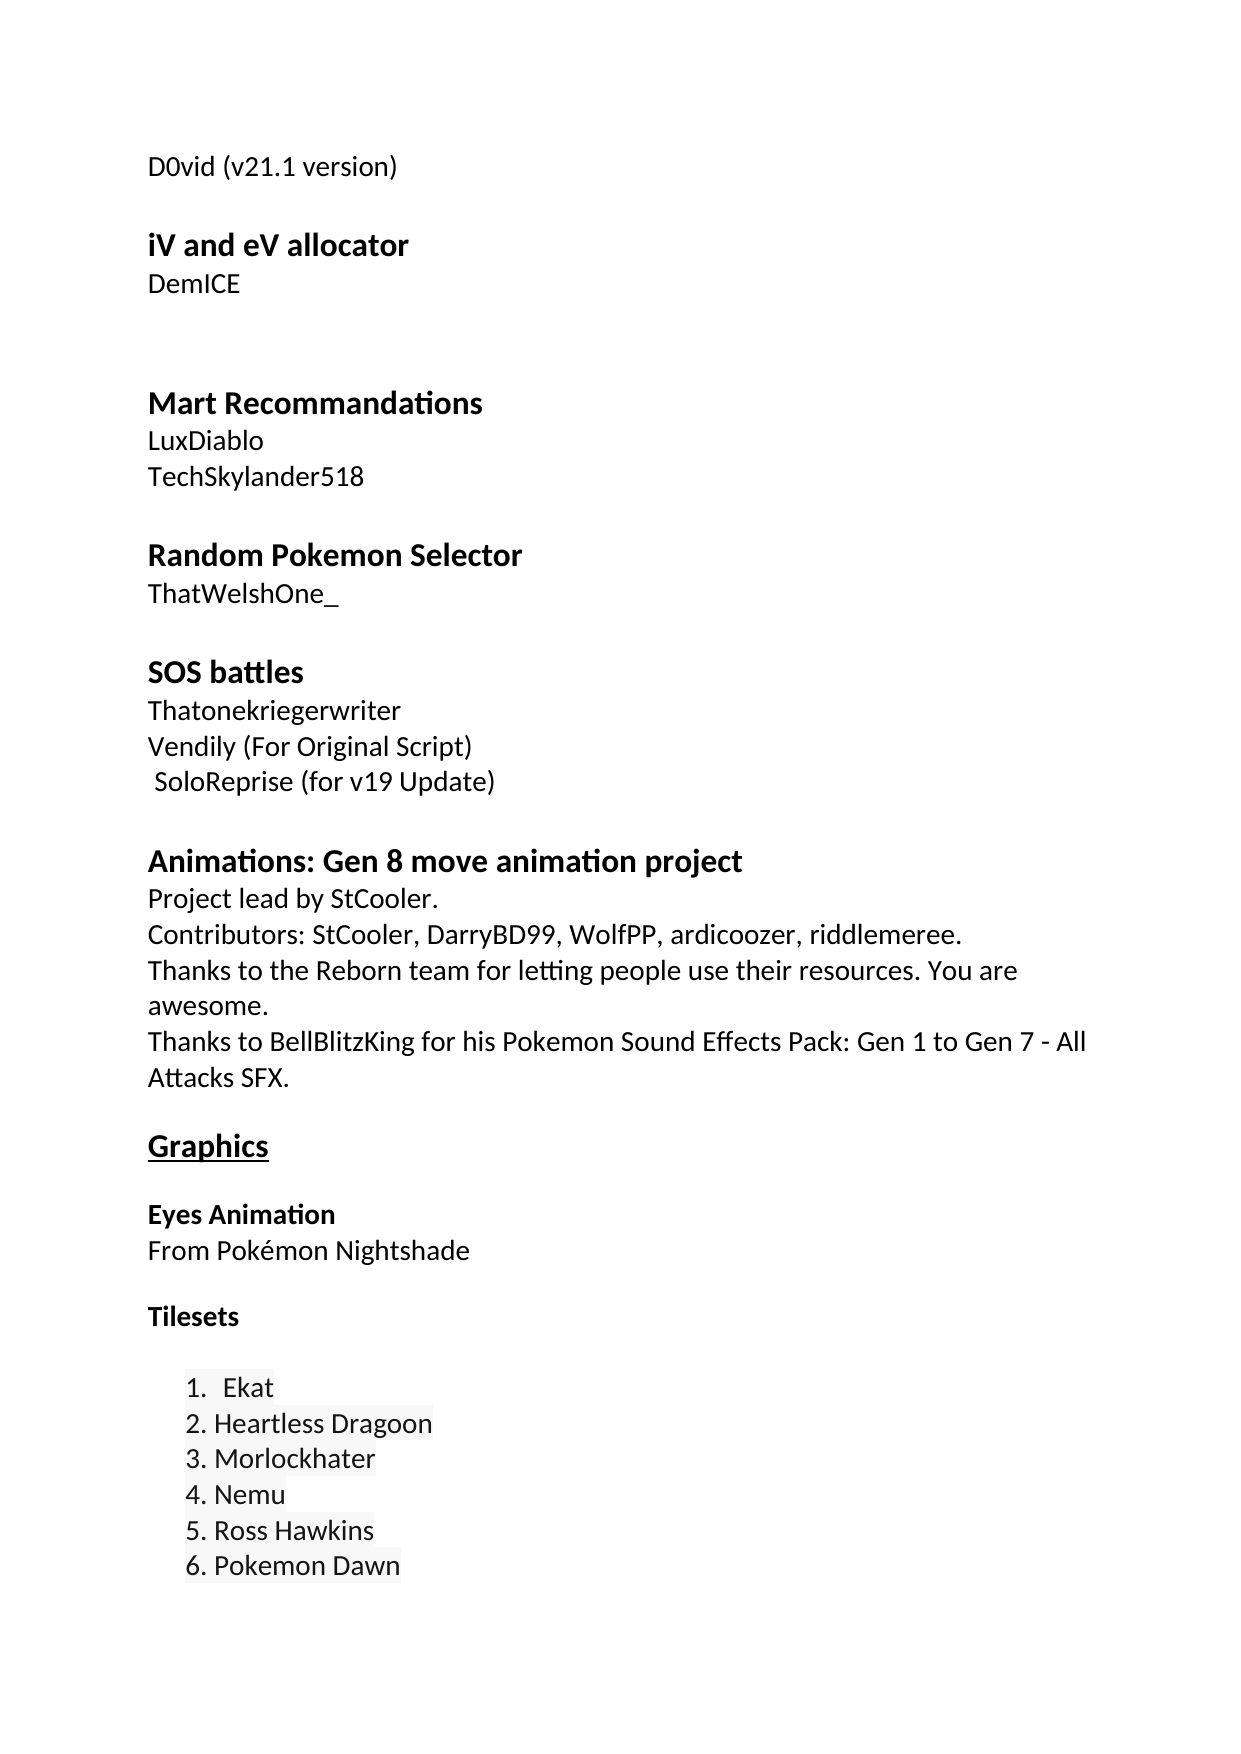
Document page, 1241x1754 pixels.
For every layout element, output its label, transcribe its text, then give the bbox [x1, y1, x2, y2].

text Mart Recommandations [148, 382, 1093, 422]
text DemICE [148, 265, 1093, 300]
text Eyes Animation [148, 1196, 1093, 1232]
text Random Pokemon Selector [148, 534, 1093, 575]
text From Pokémon Nightshade [148, 1232, 1093, 1267]
text Thatonekriegerwriter [148, 692, 1093, 728]
text Animations: Gen 8 move animation project [148, 840, 1093, 881]
list Ekat [185, 1369, 1093, 1405]
text Thanks to the Reborn team for letting people use their resources. You are awesome. [148, 952, 1093, 1023]
text SoloReprise (for v19 Update) [148, 763, 1093, 799]
text TechSkylander518 [148, 458, 1093, 494]
text SOS battles [148, 652, 1093, 692]
text Project lead by StCooler. [148, 881, 1093, 916]
text Graphics [148, 1125, 1093, 1166]
text LuxDiablo [148, 422, 1093, 458]
text Thanks to BellBlitzKing for his Pokemon Sound Effects Pack: Gen 1 to Gen 7 - All Attacks SFX. [148, 1023, 1093, 1094]
text Contributors: StCooler, DarryBD99, WolfPP, ardicoozer, riddlemeree. [148, 916, 1093, 952]
text D0vid (v21.1 version) [148, 148, 1093, 183]
text 2. Heartless Dragoon 3. Morlockhater 4. Nemu 5. Ross Hawkins 6. Pokemon Dawn [185, 1405, 1093, 1583]
text Vendily (For Original Script) [148, 728, 1093, 763]
text iV and eV allocator [148, 224, 1093, 265]
text ThatWelshOne_ [148, 575, 1093, 611]
text Tilesets [148, 1298, 1093, 1333]
